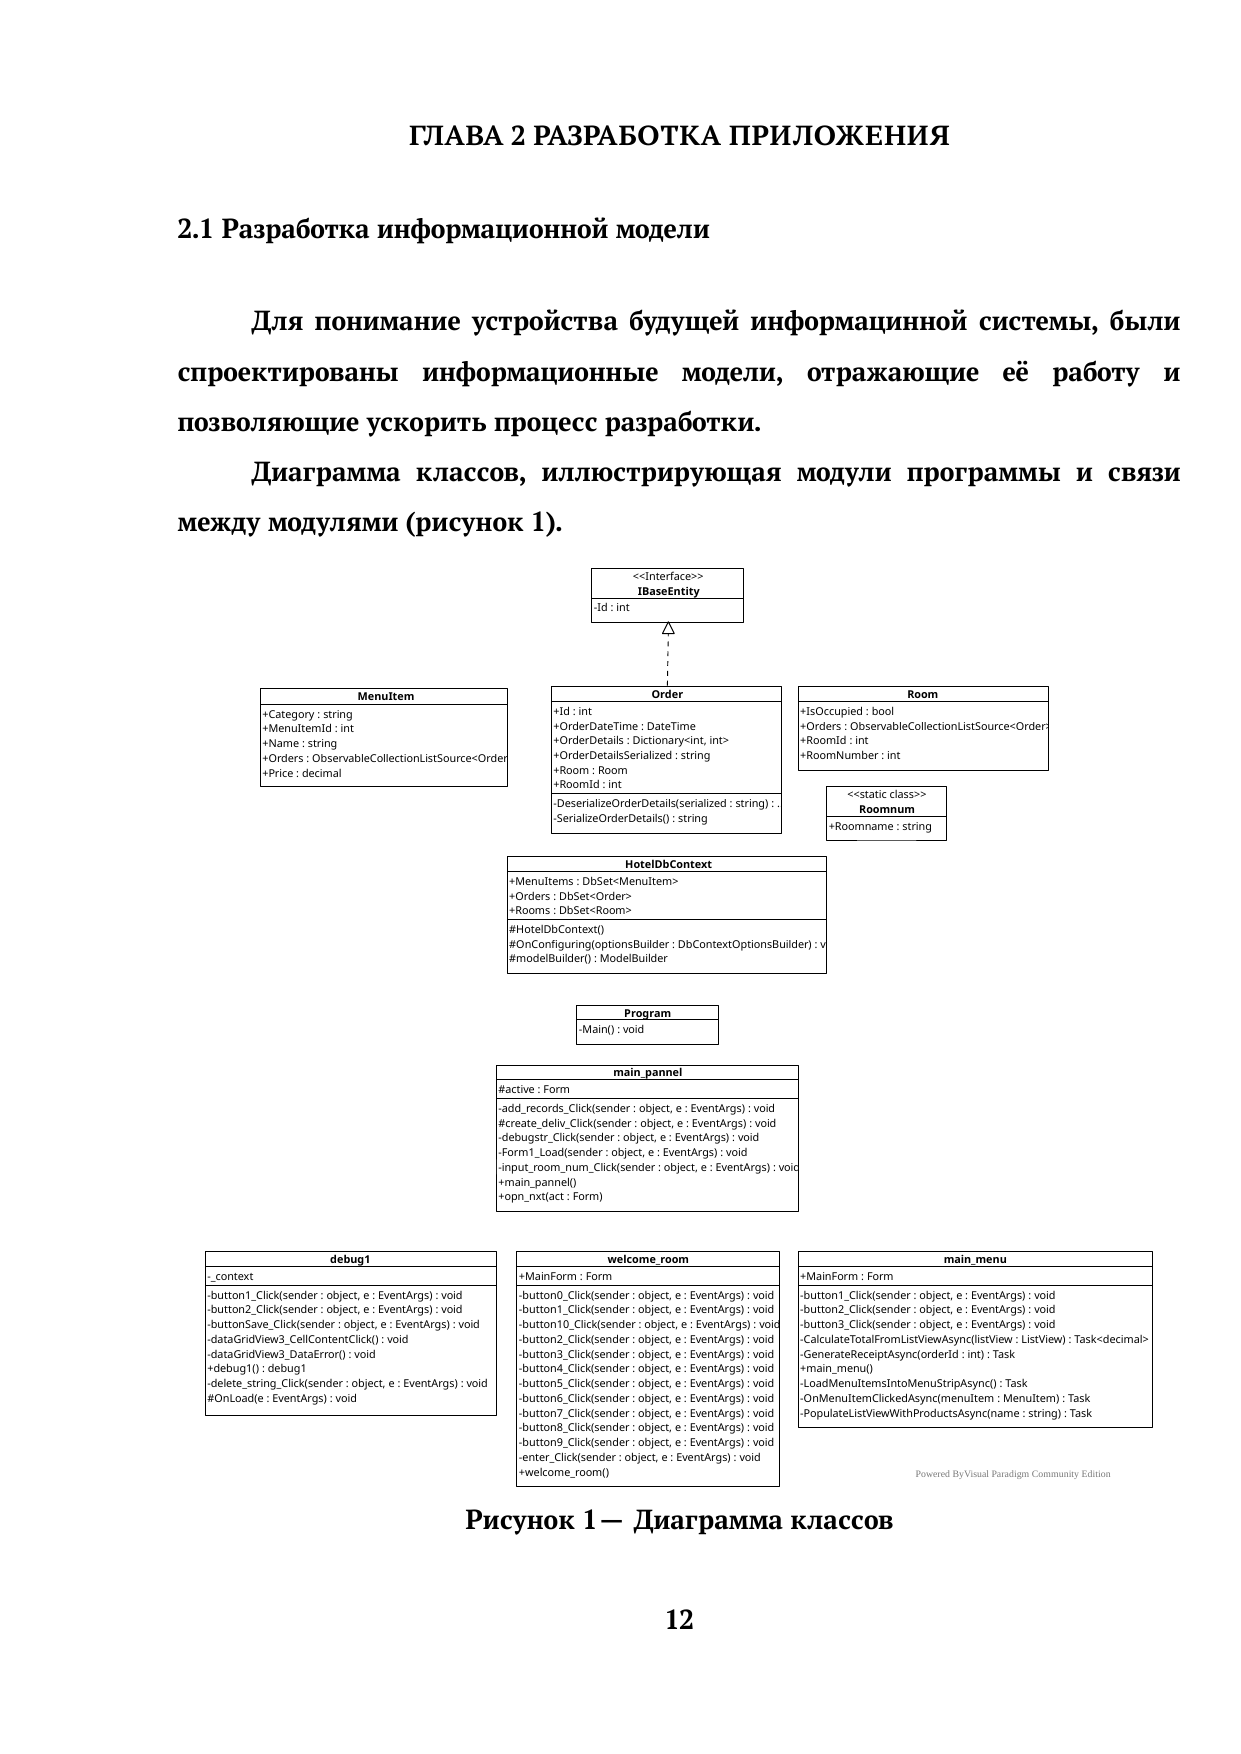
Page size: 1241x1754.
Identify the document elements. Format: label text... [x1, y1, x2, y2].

text Для понимание устройства будущей информацинной системы, были спроектированы информационные модели, отражающие её работу и позволяющие ускорить процесс разработки. [177, 303, 1181, 437]
subtitle ГЛАВА 2 РАЗРАБОТКА ПРИЛОЖЕНИЯ [177, 118, 1181, 152]
text Рисунок 1— Диаграмма классов [202, 1491, 1156, 1536]
subtitle 2.1 Разработка информационной модели [177, 211, 1181, 244]
text Диаграмма классов, иллюстрирующая модули программы и связи между модулями (рисунок 1). [177, 454, 1181, 538]
